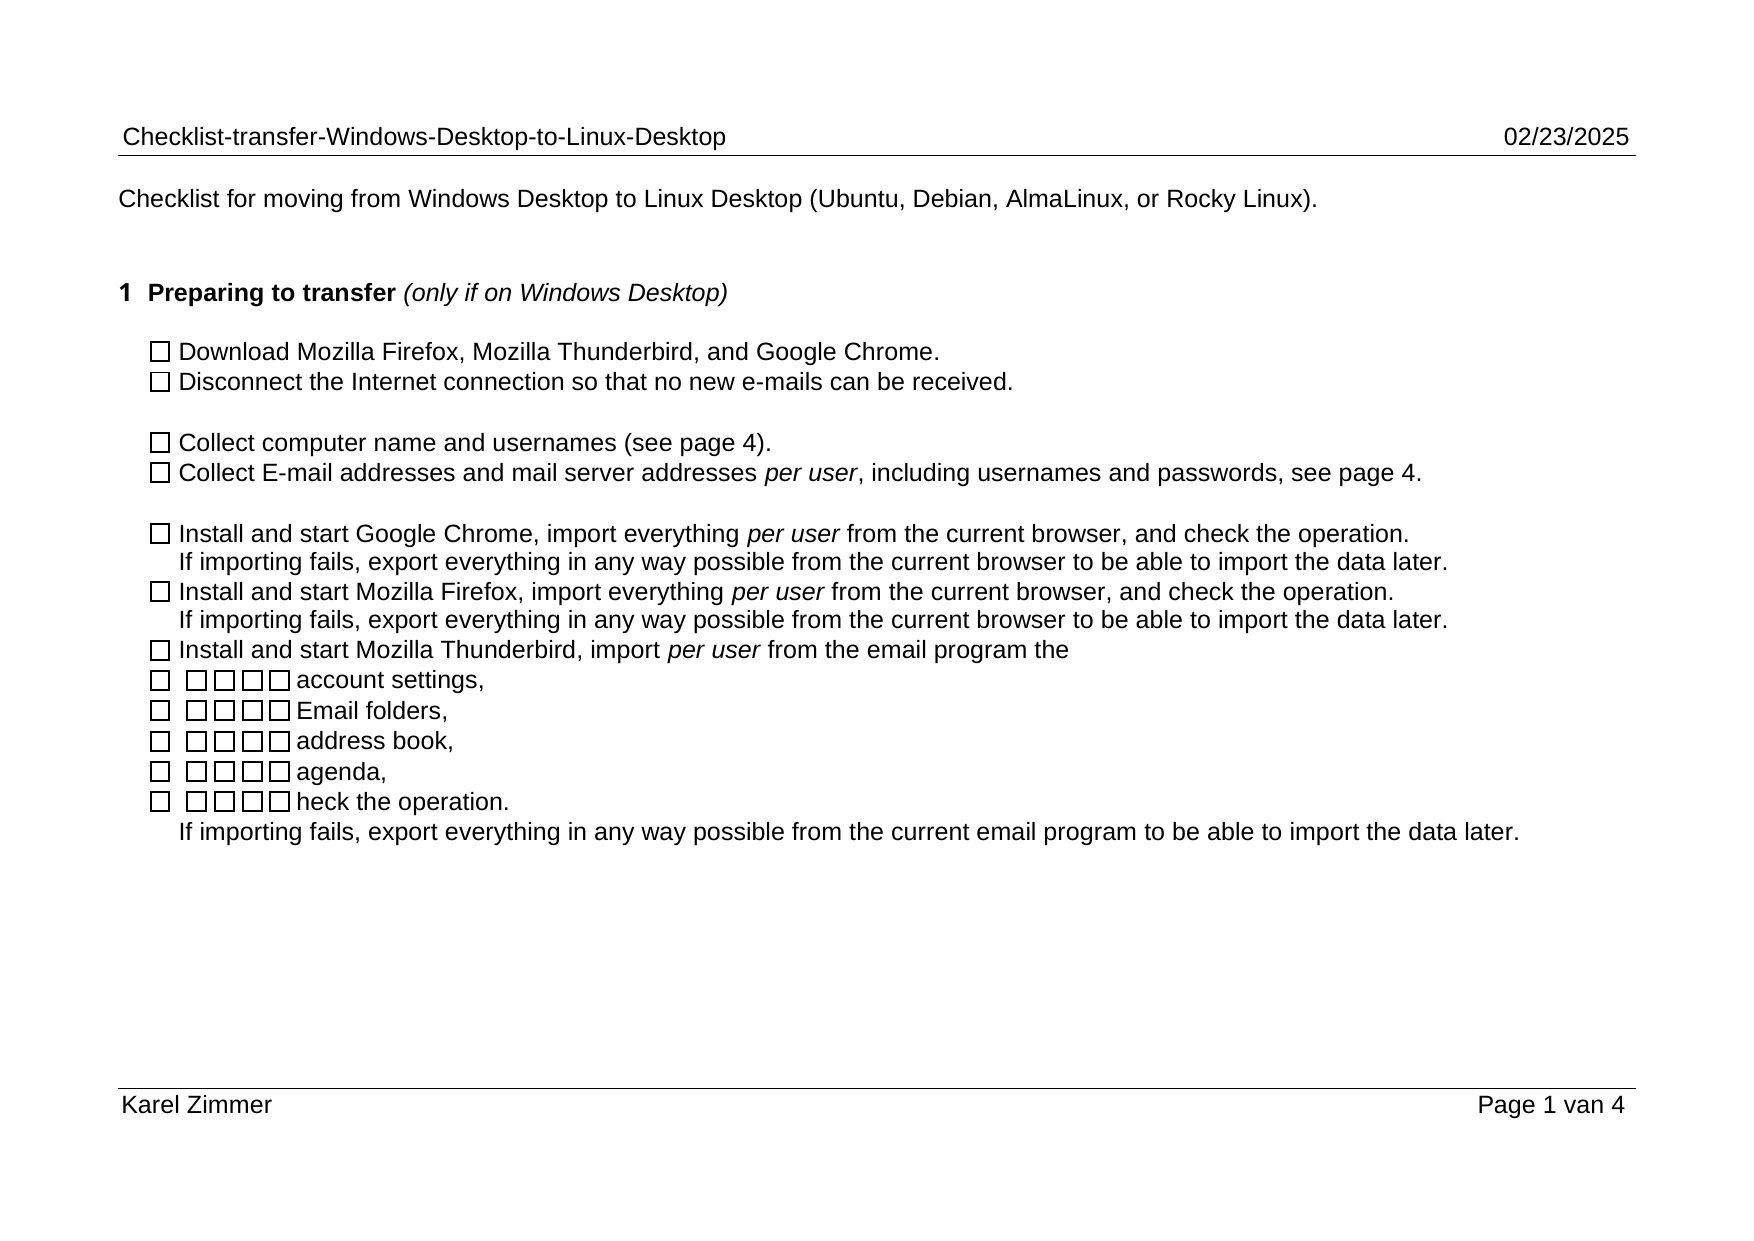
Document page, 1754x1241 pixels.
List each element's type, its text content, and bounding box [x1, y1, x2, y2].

table_cell heck the operation. [177, 787, 1617, 817]
table_cell [141, 488, 177, 518]
table_cell Disconnect the Internet connection so that no new e-mails can be received. [177, 367, 1617, 397]
table_cell Install and start Google Chrome, import everything per user from the current browser, and check the operation. If importing fails, export everything in any way possible from the current browser to be able to import the data later. [177, 518, 1617, 577]
table_cell [141, 787, 177, 817]
table_cell [141, 428, 177, 458]
table_cell Collect E-mail addresses and mail server addresses per user, including usernames and passwords, see page 4. [177, 458, 1617, 488]
table_cell [141, 397, 177, 427]
table_cell [141, 518, 177, 577]
table_cell [141, 817, 177, 847]
table_cell [141, 635, 177, 665]
table_header [141, 336, 177, 367]
table_cell [141, 696, 177, 726]
table_cell agenda, [177, 756, 1617, 787]
table_cell [141, 577, 177, 635]
table_cell [141, 458, 177, 488]
table_cell [177, 397, 1617, 427]
table_cell account settings, [177, 665, 1617, 696]
table_cell Install and start Mozilla Firefox, import everything per user from the current browser, and check the operation. If importing fails, export everything in any way possible from the current browser to be able to import the data later. [177, 577, 1617, 635]
table_cell [141, 367, 177, 397]
text Checklist for moving from Windows Desktop to Linux Desktop (Ubuntu, Debian, AlmaLinux, or Rocky Linux). [118, 184, 1636, 212]
table_cell Email folders, [177, 696, 1617, 726]
table_cell Collect computer name and usernames (see page 4). [177, 428, 1617, 458]
table_cell If importing fails, export everything in any way possible from the current email program to be able to import the data later. [177, 817, 1617, 847]
table_cell [141, 726, 177, 756]
table_cell [177, 488, 1617, 518]
table_cell [141, 756, 177, 787]
table_cell address book, [177, 726, 1617, 756]
list Preparing to transfer (only if on Windows Desktop) [118, 274, 1636, 308]
table_cell [141, 665, 177, 696]
table_header Download Mozilla Firefox, Mozilla Thunderbird, and Google Chrome. [177, 336, 1617, 367]
table_cell Install and start Mozilla Thunderbird, import per user from the email program the [177, 635, 1617, 665]
